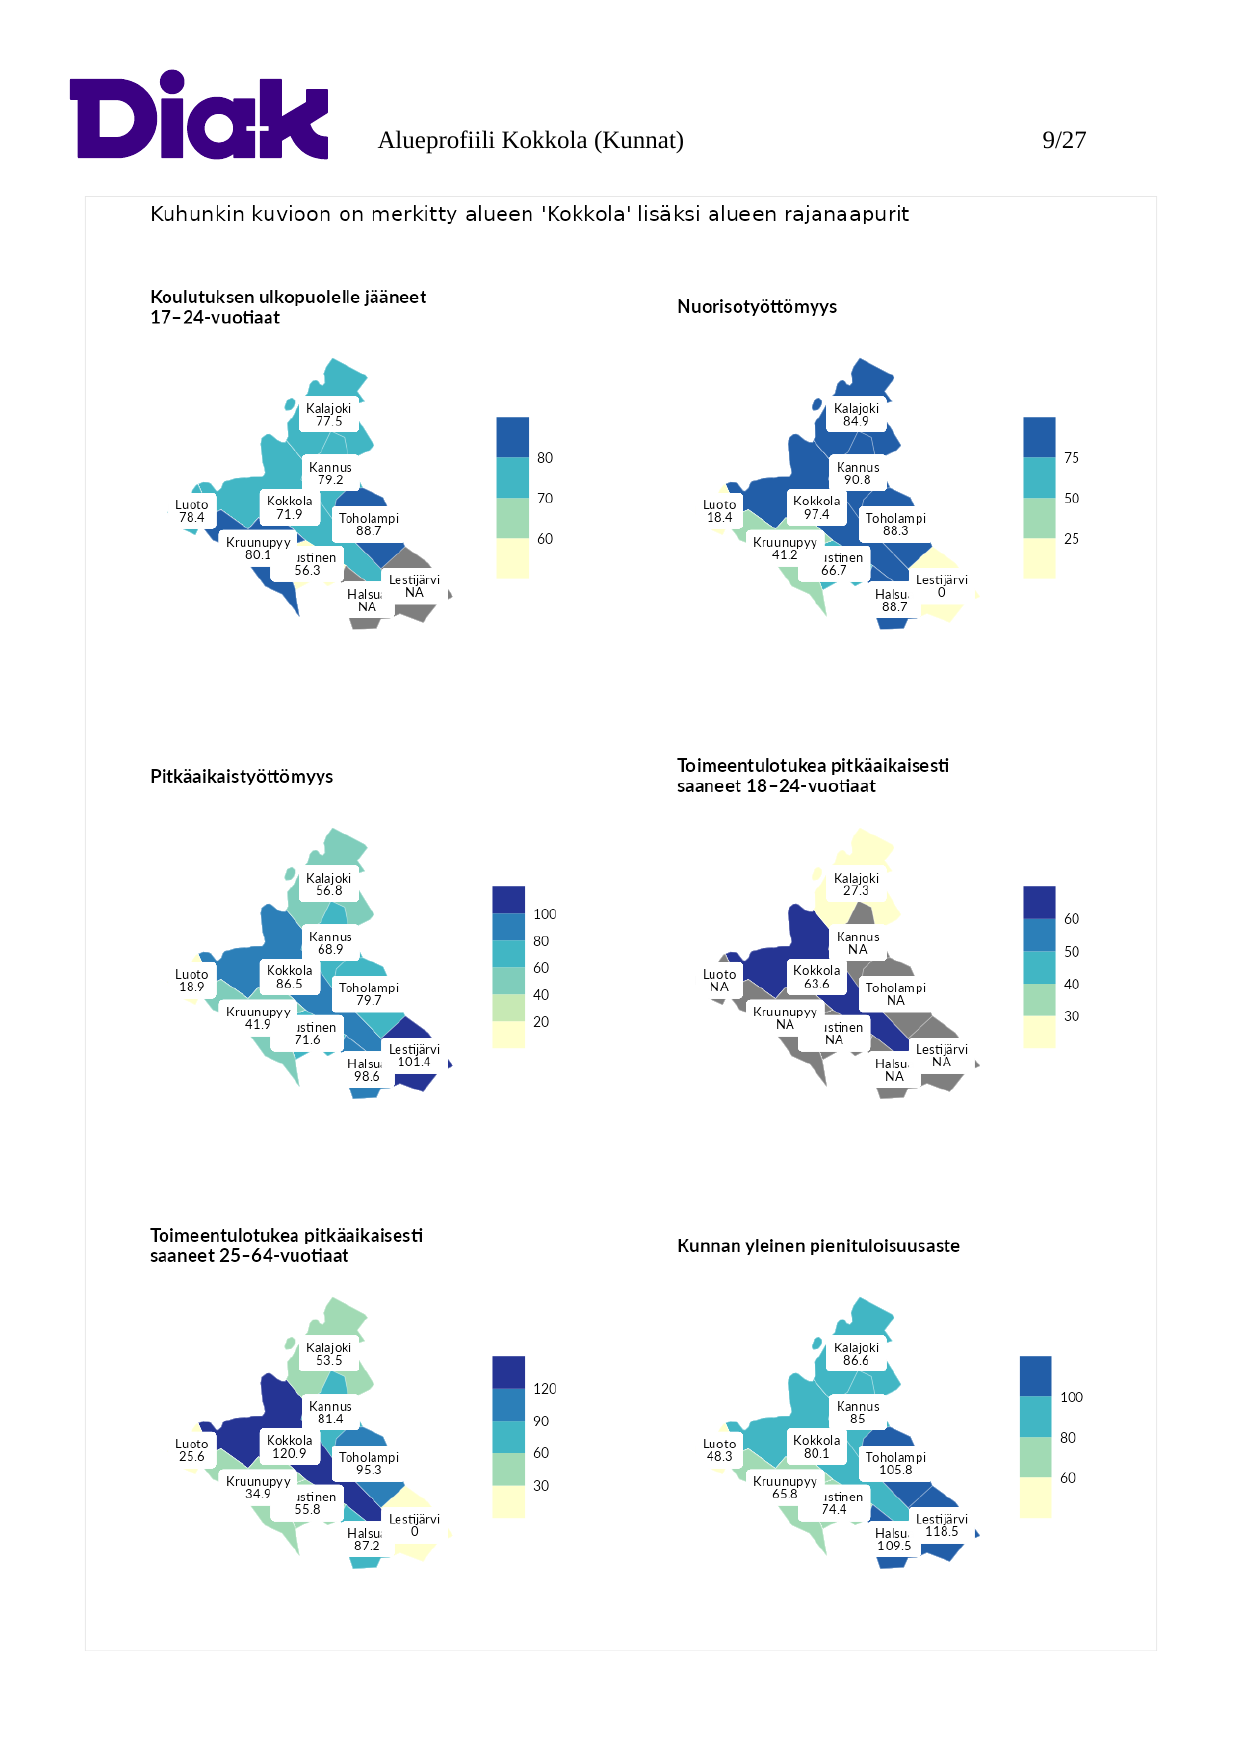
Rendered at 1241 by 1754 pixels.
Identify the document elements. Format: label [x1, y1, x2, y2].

picture [61, 196, 1179, 1651]
